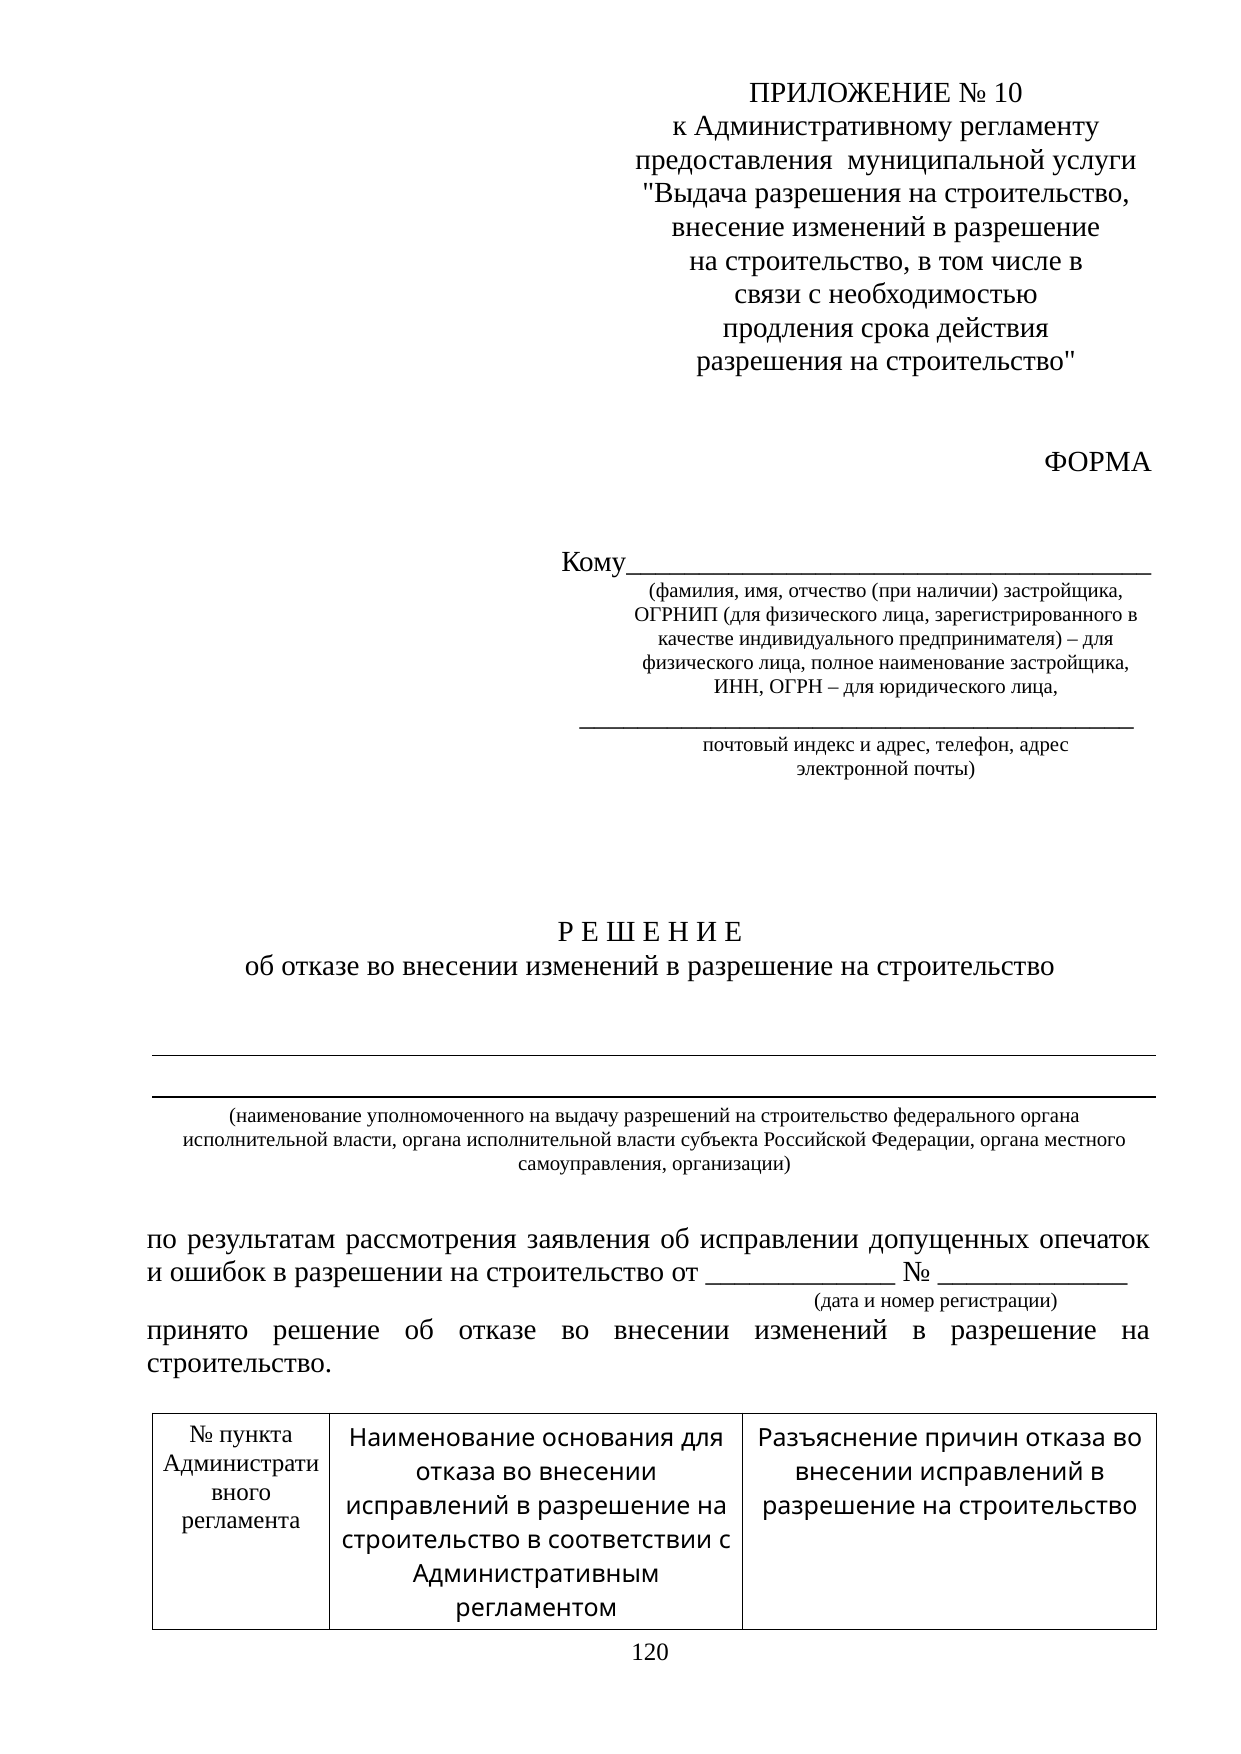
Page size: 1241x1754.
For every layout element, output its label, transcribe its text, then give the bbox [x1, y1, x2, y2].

text Р Е Ш Е Н И Е [148, 914, 1152, 948]
text продления срока действия [620, 310, 1152, 343]
table_header Наименование основания для отказа во внесении исправлений в разрешение на строительство в соответствии с Административным регламентом [330, 1414, 742, 1629]
table_header [152, 1015, 1156, 1055]
table_header по результатам рассмотрения заявления об исправлении допущенных опечаток и ошибок в разрешении на строительство от _____________ № _____________ [147, 1221, 1151, 1288]
text ФОРМА [620, 444, 1152, 477]
text на строительство, в том числе в [620, 243, 1152, 276]
text об отказе во внесении изменений в разрешение на строительство [148, 948, 1152, 981]
text предоставления муниципальной услуги "Выдача разрешения на строительство, [620, 142, 1152, 209]
text (фамилия, имя, отчество (при наличии) застройщика, ОГРНИП (для физического лица, зарегистрированного в качестве индивидуального предпринимателя) – для физического лица, полное наименование застройщика, ИНН, ОГРН – для юридического лица, [620, 578, 1152, 698]
text разрешения на строительство" [620, 343, 1152, 377]
text Кому____________________________________ [561, 544, 1152, 578]
table_header № пункта Административного регламента [153, 1414, 329, 1629]
text электронной почты) [620, 756, 1152, 780]
text связи с необходимостью [620, 276, 1152, 310]
table_cell (дата и номер регистрации) [147, 1288, 1151, 1312]
text к Административному регламенту [620, 108, 1152, 142]
text ПРИЛОЖЕНИЕ № 10 [620, 75, 1152, 108]
text ______________________________________ [561, 698, 1152, 732]
table_cell (наименование уполномоченного на выдачу разрешений на строительство федерального органа исполнительной власти, органа исполнительной власти субъекта Российской Федерации, органа местного самоуправления, организации) [152, 1098, 1156, 1181]
table_header Разъяснение причин отказа во внесении исправлений в разрешение на строительство [743, 1414, 1156, 1629]
text внесение изменений в разрешение [620, 209, 1152, 243]
text почтовый индекс и адрес, телефон, адрес [620, 732, 1152, 756]
table_cell принято решение об отказе во внесении изменений в разрешение на строительство. [147, 1312, 1151, 1379]
table_cell [152, 1056, 1156, 1096]
